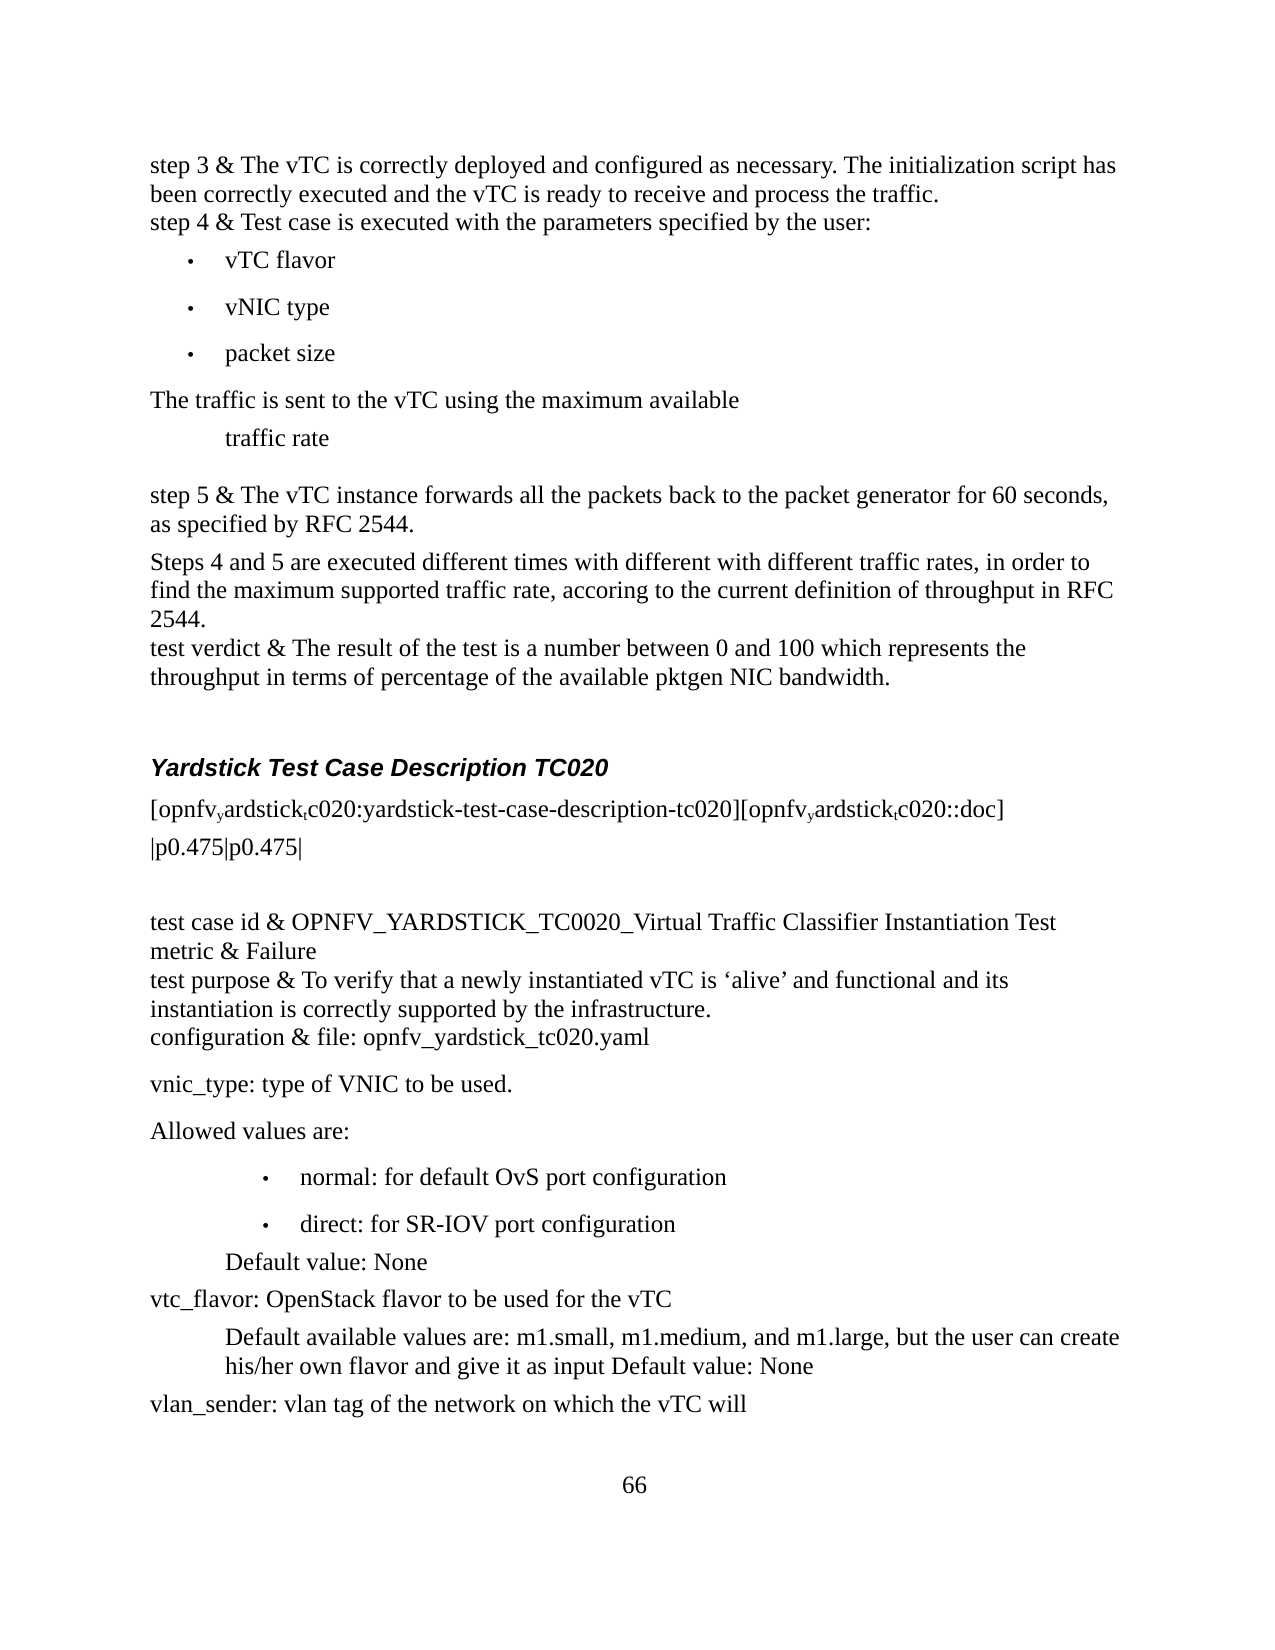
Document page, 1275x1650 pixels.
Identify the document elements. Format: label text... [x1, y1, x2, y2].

text Steps 4 and 5 are executed different times with different with different traffic rates, in order to find the maximum supported traffic rate, accoring to the current definition of throughput in RFC 2544. test verdict & The result of the test is a number between 0 and 100 which represents the throughput in terms of percentage of the available pktgen NIC bandwidth. [150, 547, 1125, 719]
text step 3 & The vTC is correctly deployed and configured as necessary. The initialization script has been correctly executed and the vTC is ready to receive and process the traffic. step 4 & Test case is executed with the parameters specified by the user: [150, 150, 1125, 236]
list direct: for SR-IOV port configuration [262, 1209, 1125, 1238]
text vtc_flavor: OpenStack flavor to be used for the vTC [150, 1284, 1125, 1313]
text vlan_sender: vlan tag of the network on which the vTC will [150, 1389, 1125, 1417]
text Default available values are: m1.small, m1.medium, and m1.large, but the user can create his/her own flavor and give it as input Default value: None [225, 1322, 1125, 1380]
list vNIC type [187, 292, 1125, 321]
text |p0.475|p0.475| [150, 832, 1125, 861]
list normal: for default OvS port configuration [262, 1162, 1125, 1191]
list vTC flavor [187, 245, 1125, 274]
text test case id & OPNFV_YARDSTICK_TC0020_Virtual Traffic Classifier Instantiation Test metric & Failure test purpose & To verify that a newly instantiated vTC is ‘alive’ and functional and its instantiation is correctly supported by the infrastructure. configuration & file: opnfv_yardstick_tc020.yaml [150, 879, 1125, 1051]
list packet size [187, 338, 1125, 367]
text Allowed values are: [150, 1116, 1125, 1144]
text Default value: None [225, 1247, 1125, 1276]
text step 5 & The vTC instance forwards all the packets back to the packet generator for 60 seconds, as specified by RFC 2544. [150, 452, 1125, 538]
text [opnfvyardsticktc020:yardstick-test-case-description-tc020][opnfvyardsticktc020::doc] [150, 794, 1125, 823]
text vnic_type: type of VNIC to be used. [150, 1069, 1125, 1098]
subtitle Yardstick Test Case Description TC020 [150, 753, 1125, 782]
text traffic rate [225, 423, 1125, 452]
text The traffic is sent to the vTC using the maximum available [150, 385, 1125, 414]
